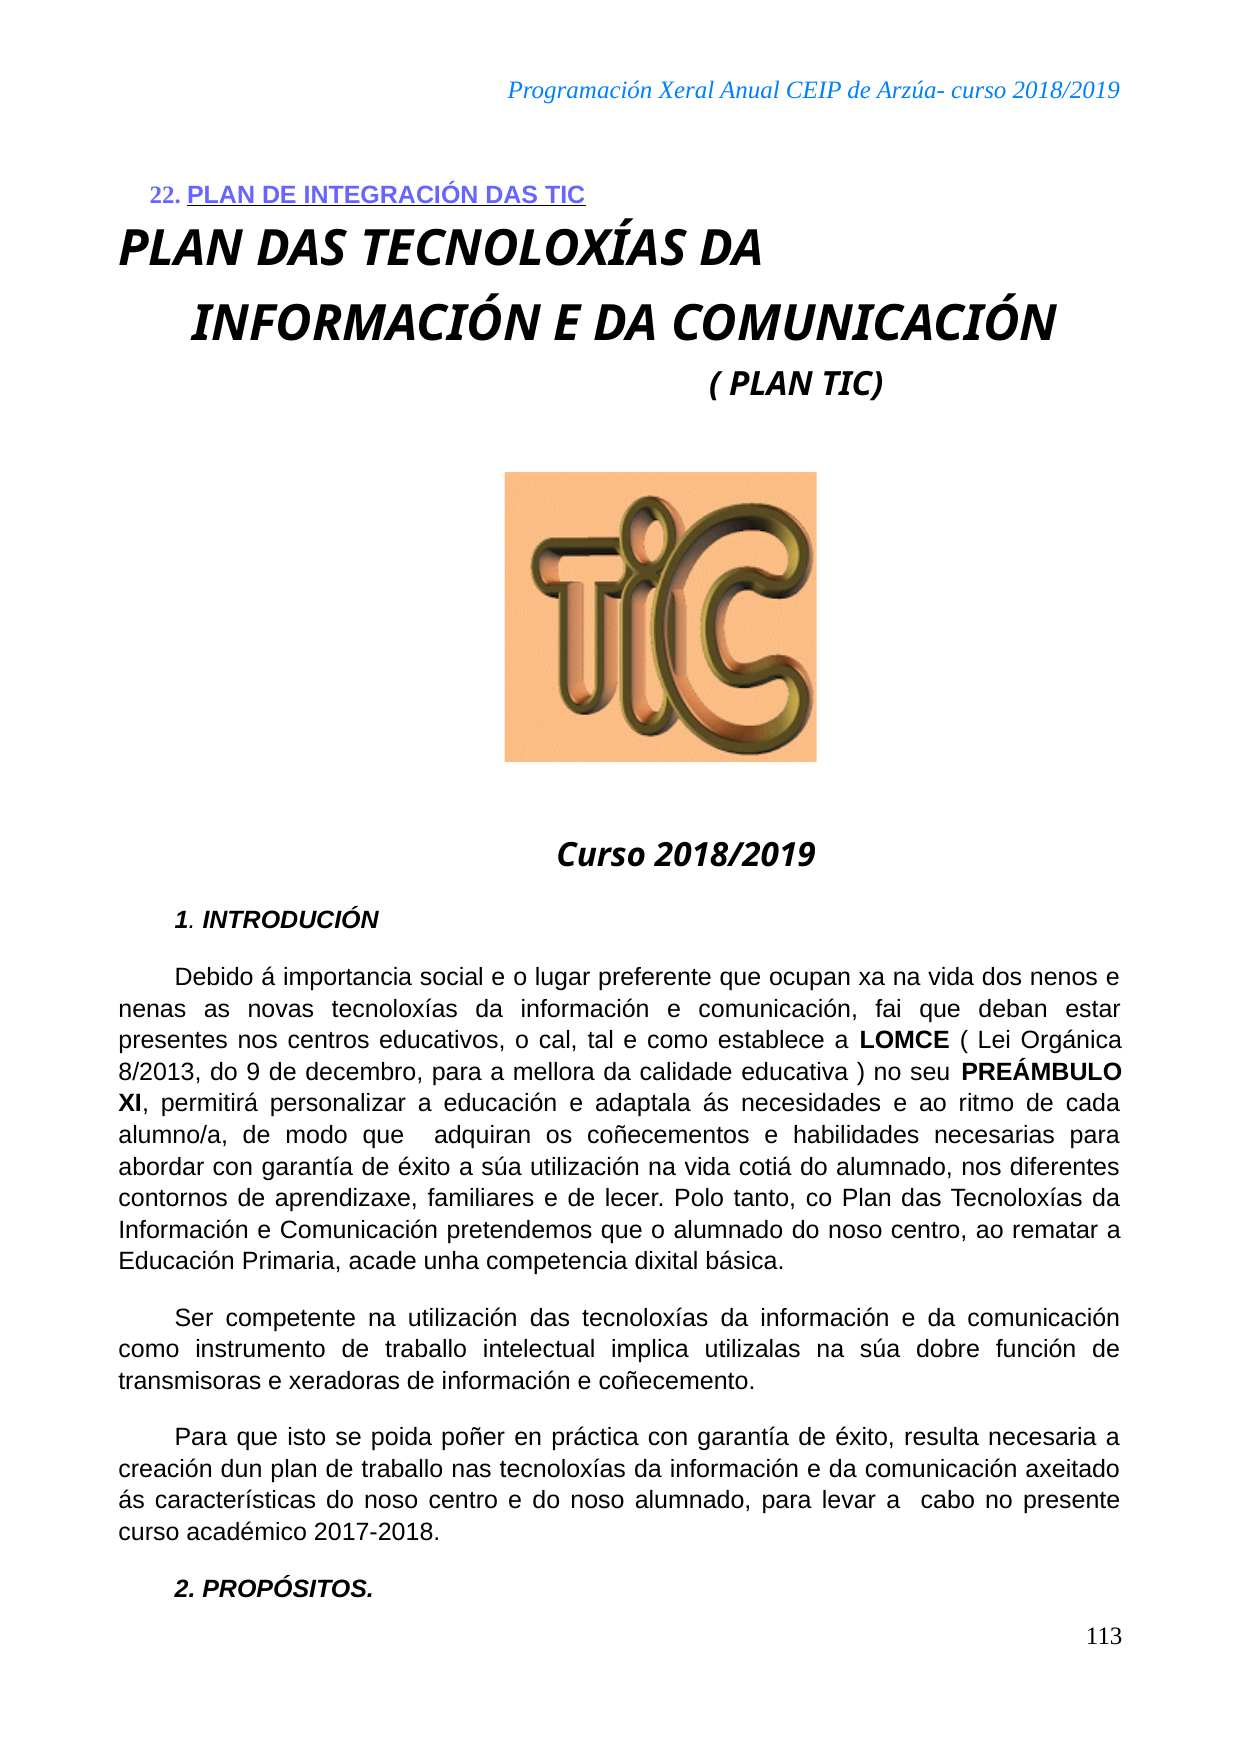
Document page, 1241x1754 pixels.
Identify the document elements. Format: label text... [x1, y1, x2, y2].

text Para que isto se poida poñer en práctica con garantía de éxito, resulta necesaria a creación dun plan de traballo nas tecnoloxías da información e da comunicación axeitado ás características do noso centro e do noso alumnado, para levar a cabo no presente curso académico 2017-2018. [118, 1422, 1122, 1546]
subtitle 22. PLAN DE INTEGRACIÓN DAS TIC [118, 180, 1064, 209]
text Curso 2018/2019 [118, 831, 1122, 876]
text 2. PROPÓSITOS. [118, 1574, 1122, 1602]
text Debido á importancia social e o lugar preferente que ocupan xa na vida dos nenos e nenas as novas tecnoloxías da información e comunicación, fai que deban estar presentes nos centros educativos, o cal, tal e como establece a LOMCE ( Lei Orgánica 8/2013, do 9 de decembro, para a mellora da calidade educativa ) no seu PREÁMBULO XI, permitirá personalizar a educación e adaptala ás necesidades e ao ritmo de cada alumno/a, de modo que adquiran os coñecementos e habilidades necesarias para abordar con garantía de éxito a súa utilización na vida cotiá do alumnado, nos diferentes contornos de aprendizaxe, familiares e de lecer. Polo tanto, co Plan das Tecnoloxías da Información e Comunicación pretendemos que o alumnado do noso centro, ao rematar a Educación Primaria, acade unha competencia dixital básica. [118, 962, 1122, 1275]
picture [504, 472, 817, 762]
text 1. INTRODUCIÓN [118, 906, 1122, 934]
text PLAN DAS TECNOLOXÍAS DA INFORMACIÓN E DA COMUNICACIÓN ( PLAN TIC) [118, 212, 1122, 405]
text Ser competente na utilización das tecnoloxías da información e da comunicación como instrumento de traballo intelectual implica utilizalas na súa dobre función de transmisoras e xeradoras de información e coñecemento. [118, 1303, 1122, 1394]
